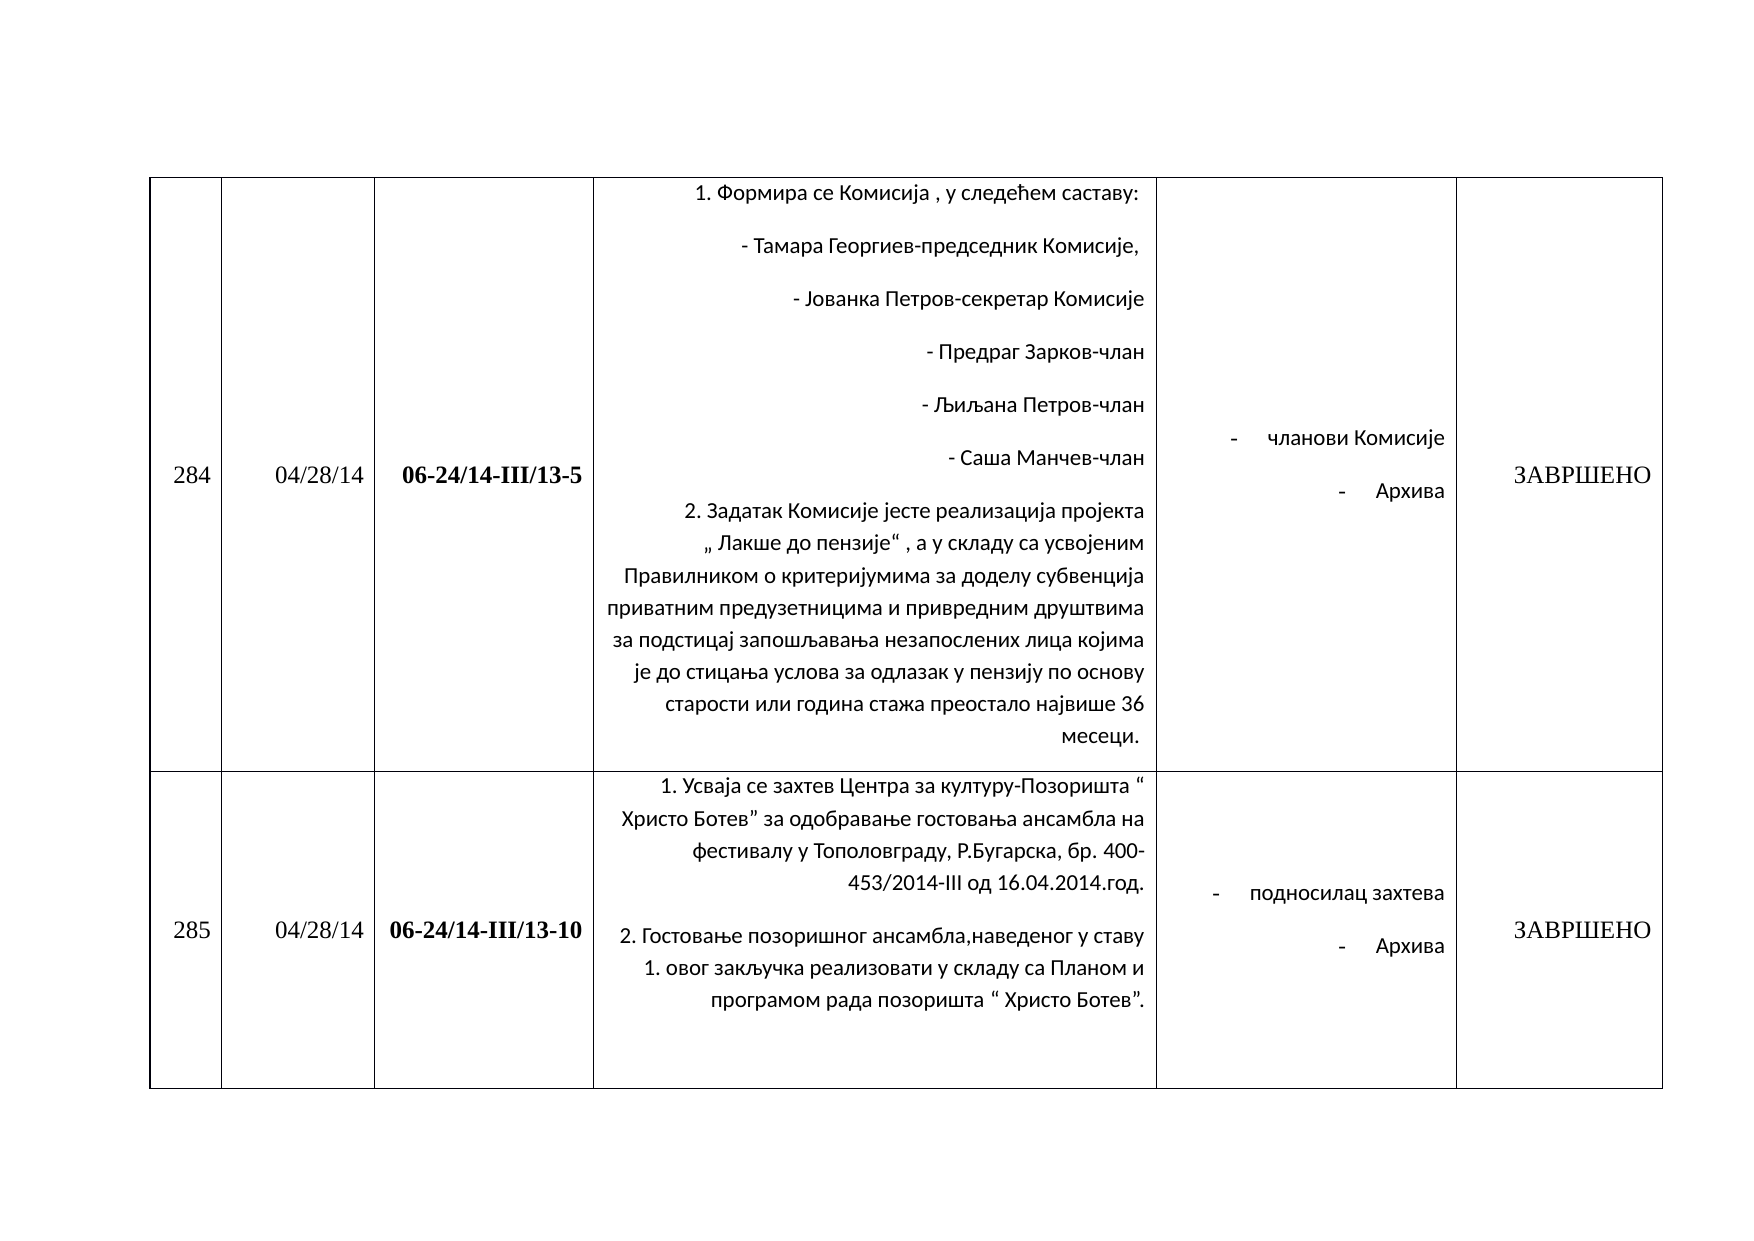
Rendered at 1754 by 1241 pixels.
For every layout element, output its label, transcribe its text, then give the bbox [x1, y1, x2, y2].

table_cell 1. Формира се Комисија , у следећем саставу: - Тамара Георгиев-председник Комисије, - Јованка Петров-секретар Комисије - Предраг Зарков-члан - Љиљана Петров-члан - Саша Манчев-члан 2. Задатак Комисије јесте реализација пројекта „ Лакше до пензије“ , а у складу са усвојеним Правилником о критеријумима за доделу субвенција приватним предузетницима и привредним друштвима за подстицај запошљавања незапослених лица којима је до стицања услова за одлазак у пензију по основу старости или година стажа преостало највише 36 месеци. [594, 178, 1156, 771]
table_cell 06-24/14-III/13-10 [375, 772, 593, 1087]
table_cell 28.04.14 [222, 178, 374, 771]
table_cell ЗАВРШЕНО [1457, 178, 1662, 771]
table_cell подносилац захтева Архива [1157, 772, 1456, 1087]
table_cell 285 [151, 772, 221, 1087]
table_cell 28.04.14 [222, 772, 374, 1087]
table_cell 284 [151, 178, 221, 771]
table_cell 06-24/14-III/13-5 [375, 178, 593, 771]
table_cell чланови Комисије Архива [1157, 178, 1456, 771]
table_cell 1. Усваја се захтев Центра за културу-Позоришта “ Христо Ботев” за одобравање гостовања ансамбла на фестивалу у Тополовграду, Р.Бугарска, бр. 400-453/2014-III од 16.04.2014.год. 2. Гостовање позоришног ансамбла,наведеног у ставу 1. овог закључка реализовати у складу са Планом и програмом рада позоришта “ Христо Ботев”. [594, 772, 1156, 1087]
table_cell ЗАВРШЕНО [1457, 772, 1662, 1087]
